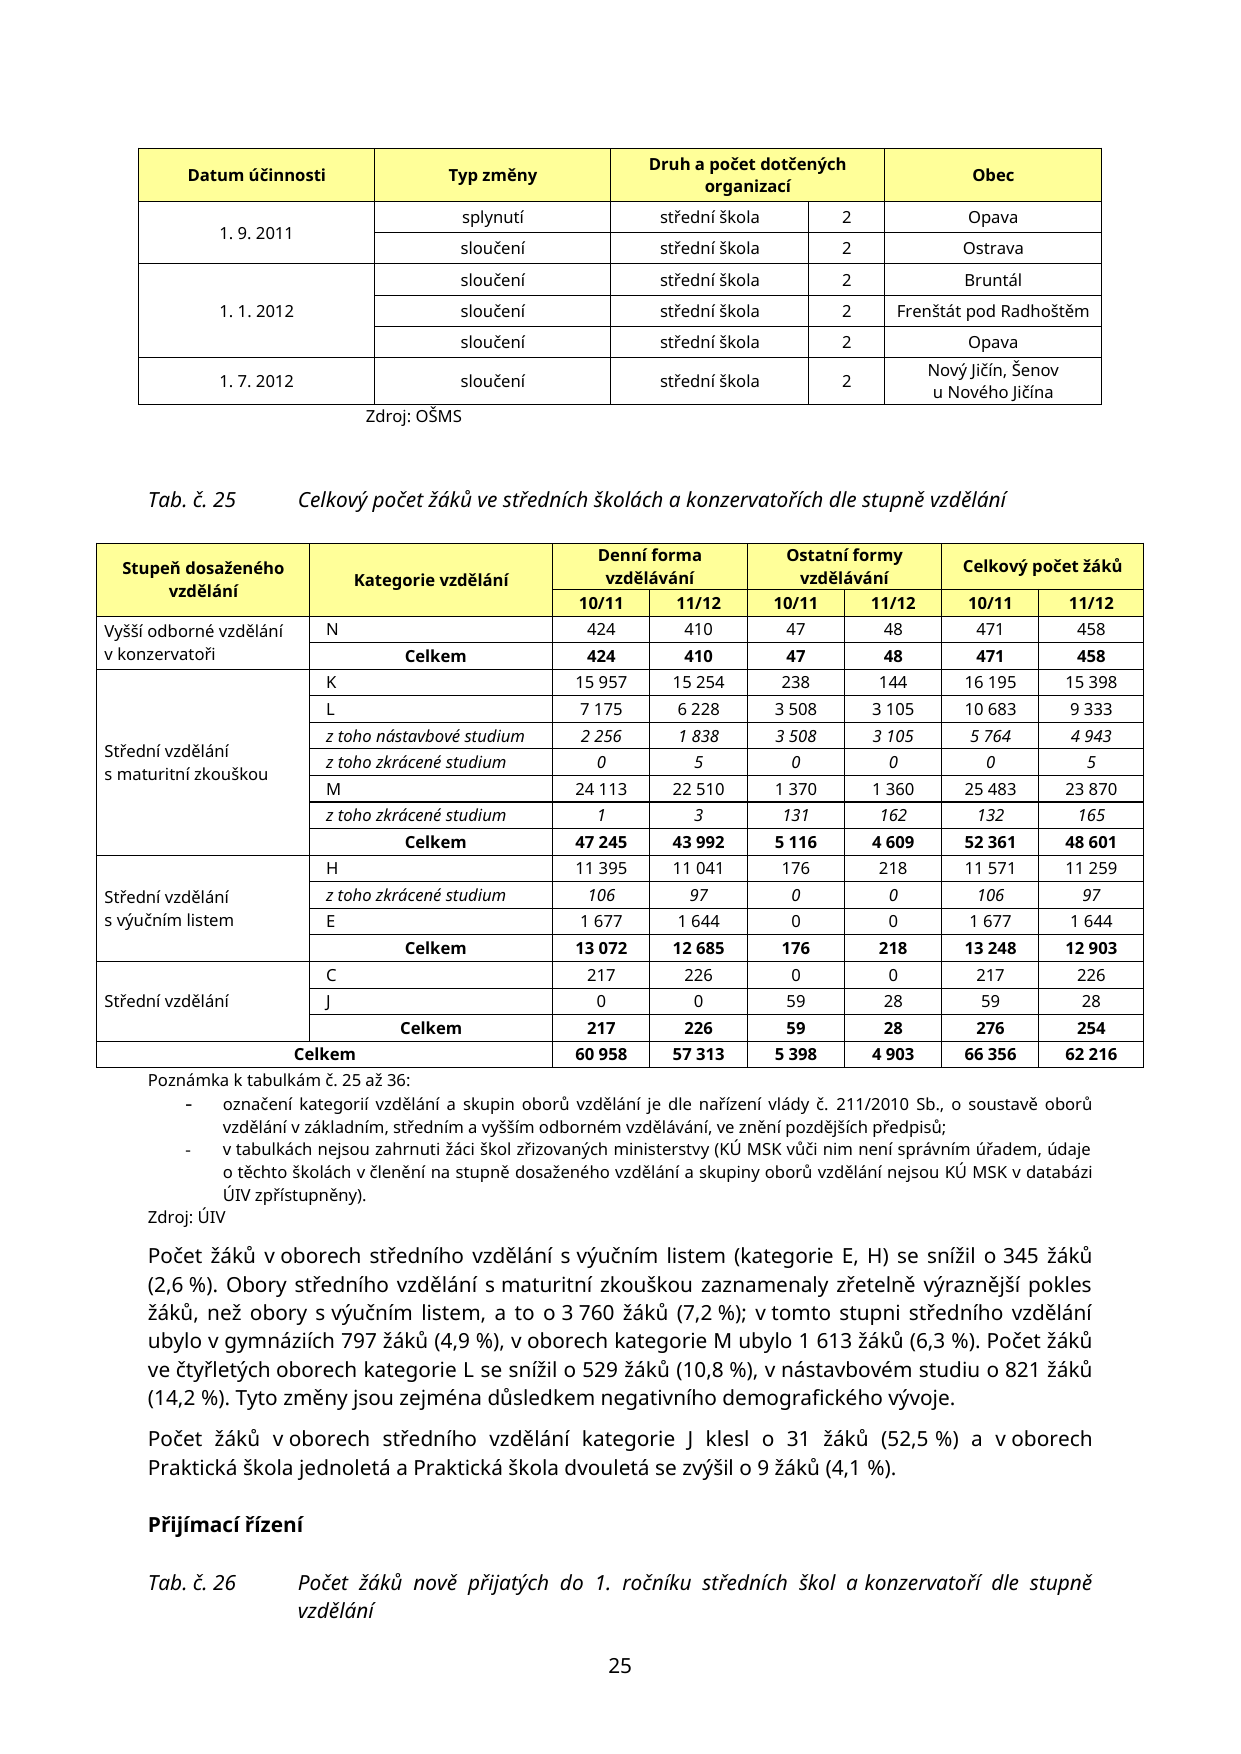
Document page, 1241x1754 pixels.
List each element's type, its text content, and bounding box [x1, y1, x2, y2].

table_cell 5 116 [748, 829, 844, 854]
table_cell 48 [845, 643, 941, 669]
table_header Typ změny [375, 149, 610, 201]
table_cell sloučení [375, 327, 610, 357]
table_header Celkový počet žáků [942, 544, 1143, 589]
table_cell 226 [1039, 962, 1143, 987]
table_cell 165 [1039, 803, 1143, 828]
table_cell 276 [942, 1015, 1038, 1041]
table_cell Opava [885, 327, 1101, 357]
table_cell 2 [809, 296, 884, 326]
table_cell 60 958 [553, 1042, 649, 1067]
table_cell 410 [650, 617, 747, 642]
table_cell sloučení [375, 264, 610, 294]
table_cell H [310, 856, 552, 881]
table_cell 97 [650, 882, 747, 908]
table_cell 11/12 [845, 590, 941, 616]
list v tabulkách nejsou zahrnuti žáci škol zřizovaných ministerstvy (KÚ MSK vůči nim není správním úřadem, údaje o těchto školách v členění na stupně dosaženého vzdělání a skupiny oborů vzdělání nejsou KÚ MSK v databázi ÚIV zpřístupněny). [185, 1138, 1092, 1206]
table_cell 11 395 [553, 856, 649, 881]
table_cell 424 [553, 643, 649, 669]
table_cell 1. 7. 2012 [139, 358, 374, 403]
table_cell 238 [748, 670, 844, 695]
list Počet žáků nově přijatých do 1. ročníku středních škol a konzervatoří dle stupně vzdělání [148, 1568, 1092, 1625]
table_cell 11 259 [1039, 856, 1143, 881]
table_cell 5 764 [942, 723, 1038, 748]
table_cell C [310, 962, 552, 987]
table_cell 3 508 [748, 723, 844, 748]
table_cell 0 [748, 962, 844, 987]
table_cell J [310, 989, 552, 1014]
table_cell z toho zkrácené studium [310, 882, 552, 908]
table_cell 59 [748, 1015, 844, 1041]
table_cell 1 838 [650, 723, 747, 748]
table_cell 144 [845, 670, 941, 695]
table_cell Celkem [310, 643, 552, 669]
table_cell 28 [1039, 989, 1143, 1014]
table_cell 217 [553, 962, 649, 987]
table_cell M [310, 776, 552, 801]
table_cell 9 333 [1039, 696, 1143, 722]
table_header Stupeň dosaženého vzdělání [97, 544, 309, 616]
table_cell sloučení [375, 358, 610, 403]
table_cell 62 216 [1039, 1042, 1143, 1067]
table_cell K [310, 670, 552, 695]
table_cell 424 [553, 617, 649, 642]
table_cell 410 [650, 643, 747, 669]
table_cell 4 943 [1039, 723, 1143, 748]
table_cell z toho nástavbové studium [310, 723, 552, 748]
table_cell Ostrava [885, 233, 1101, 263]
table_cell Opava [885, 202, 1101, 232]
table_cell 0 [748, 909, 844, 934]
table_cell 217 [942, 962, 1038, 987]
table_cell 3 105 [845, 723, 941, 748]
table_cell 47 245 [553, 829, 649, 854]
table_cell 0 [845, 909, 941, 934]
table_header Kategorie vzdělání [310, 544, 552, 616]
table_cell 10/11 [748, 590, 844, 616]
table_cell střední škola [611, 327, 808, 357]
text Počet žáků v oborech středního vzdělání kategorie J klesl o 31 žáků (52,5 %) a v oborech Praktická škola jednoletá a Praktická škola dvouletá se zvýšil o 9 žáků (4,1 %). [148, 1424, 1092, 1481]
table_cell 3 508 [748, 696, 844, 722]
table_cell 11/12 [1039, 590, 1143, 616]
table_cell E [310, 909, 552, 934]
table_cell 11 571 [942, 856, 1038, 881]
table_cell 1 [553, 803, 649, 828]
table_cell 47 [748, 643, 844, 669]
table_cell 52 361 [942, 829, 1038, 854]
table_cell sloučení [375, 296, 610, 326]
text Poznámka k tabulkám č. 25 až 36: [148, 1068, 1092, 1091]
list Celkový počet žáků ve středních školách a konzervatořích dle stupně vzdělání [148, 485, 1092, 513]
table_cell 57 313 [650, 1042, 747, 1067]
table_cell 11/12 [650, 590, 747, 616]
table_cell 1 370 [748, 776, 844, 801]
table_cell 0 [650, 989, 747, 1014]
table_cell 3 105 [845, 696, 941, 722]
table_cell 3 [650, 803, 747, 828]
table_cell 59 [748, 989, 844, 1014]
table_cell 10 683 [942, 696, 1038, 722]
table_cell Střední vzdělání s maturitní zkouškou [97, 670, 309, 854]
text Přijímací řízení [148, 1510, 1092, 1539]
table_cell 7 175 [553, 696, 649, 722]
table_cell Vyšší odborné vzdělání v konzervatoři [97, 617, 309, 669]
table_cell Celkem [97, 1042, 552, 1067]
table_cell 471 [942, 617, 1038, 642]
table_cell 471 [942, 643, 1038, 669]
table_cell 0 [553, 989, 649, 1014]
table_cell N [310, 617, 552, 642]
table_cell 22 510 [650, 776, 747, 801]
table_cell 458 [1039, 643, 1143, 669]
table_cell 176 [748, 935, 844, 961]
table_cell 0 [748, 749, 844, 775]
table_cell 28 [845, 1015, 941, 1041]
table_cell 15 957 [553, 670, 649, 695]
table_cell 97 [1039, 882, 1143, 908]
table_cell Nový Jičín, Šenov u Nového Jičína [885, 358, 1101, 403]
table_cell 1 360 [845, 776, 941, 801]
table_cell 5 398 [748, 1042, 844, 1067]
table_cell 13 248 [942, 935, 1038, 961]
text Počet žáků v oborech středního vzdělání s výučním listem (kategorie E, H) se snížil o 345 žáků (2,6 %). Obory středního vzdělání s maturitní zkouškou zaznamenaly zřetelně výraznější pokles žáků, než obory s výučním listem, a to o 3 760 žáků (7,2 %); v tomto stupni středního vzdělání ubylo v gymnáziích 797 žáků (4,9 %), v oborech kategorie M ubylo 1 613 žáků (6,3 %). Počet žáků ve čtyřletých oborech kategorie L se snížil o 529 žáků (10,8 %), v nástavbovém studiu o 821 žáků (14,2 %). Tyto změny jsou zejména důsledkem negativního demografického vývoje. [148, 1241, 1092, 1412]
table_cell 11 041 [650, 856, 747, 881]
table_cell 458 [1039, 617, 1143, 642]
table_cell 162 [845, 803, 941, 828]
table_cell 176 [748, 856, 844, 881]
list označení kategorií vzdělání a skupin oborů vzdělání je dle nařízení vlády č. 211/2010 Sb., o soustavě oborů vzdělání v základním, středním a vyšším odborném vzdělávání, ve znění pozdějších předpisů; [185, 1091, 1092, 1138]
table_cell 254 [1039, 1015, 1143, 1041]
table_cell 15 254 [650, 670, 747, 695]
table_cell 2 [809, 327, 884, 357]
table_cell 1 644 [1039, 909, 1143, 934]
table_cell 106 [942, 882, 1038, 908]
table_cell Bruntál [885, 264, 1101, 294]
table_cell 59 [942, 989, 1038, 1014]
table_cell 1. 9. 2011 [139, 202, 374, 263]
table_cell 1. 1. 2012 [139, 264, 374, 357]
table_cell 132 [942, 803, 1038, 828]
table_cell 2 256 [553, 723, 649, 748]
table_cell 131 [748, 803, 844, 828]
table_cell sloučení [375, 233, 610, 263]
table_cell 1 644 [650, 909, 747, 934]
table_cell 43 992 [650, 829, 747, 854]
table_cell 226 [650, 1015, 747, 1041]
table_cell 28 [845, 989, 941, 1014]
table_cell 2 [809, 264, 884, 294]
table_cell Celkem [310, 935, 552, 961]
table_cell 218 [845, 935, 941, 961]
table_cell střední škola [611, 358, 808, 403]
table_cell 10/11 [553, 590, 649, 616]
table_cell 1 677 [942, 909, 1038, 934]
table_cell 0 [748, 882, 844, 908]
table_cell 5 [650, 749, 747, 775]
table_cell střední škola [611, 264, 808, 294]
table_cell 13 072 [553, 935, 649, 961]
table_header Obec [885, 149, 1101, 201]
table_cell 4 609 [845, 829, 941, 854]
table_cell 1 677 [553, 909, 649, 934]
table_cell 0 [845, 882, 941, 908]
table_cell 15 398 [1039, 670, 1143, 695]
table_cell střední škola [611, 296, 808, 326]
table_header Denní forma vzdělávání [553, 544, 747, 589]
table_cell 16 195 [942, 670, 1038, 695]
table_cell střední škola [611, 202, 808, 232]
table_cell 24 113 [553, 776, 649, 801]
table_cell 48 [845, 617, 941, 642]
table_cell z toho zkrácené studium [310, 803, 552, 828]
list Zdroj: OŠMS [241, 405, 1092, 427]
table_cell 6 228 [650, 696, 747, 722]
table_cell 0 [553, 749, 649, 775]
table_cell 47 [748, 617, 844, 642]
table_cell z toho zkrácené studium [310, 749, 552, 775]
table_cell splynutí [375, 202, 610, 232]
table_cell 218 [845, 856, 941, 881]
table_cell Střední vzdělání s výučním listem [97, 856, 309, 961]
table_cell 23 870 [1039, 776, 1143, 801]
table_header Datum účinnosti [139, 149, 374, 201]
table_cell 2 [809, 202, 884, 232]
table_cell Frenštát pod Radhoštěm [885, 296, 1101, 326]
table_cell 48 601 [1039, 829, 1143, 854]
table_cell 66 356 [942, 1042, 1038, 1067]
table_cell 12 685 [650, 935, 747, 961]
table_cell 25 483 [942, 776, 1038, 801]
table_cell Celkem [310, 1015, 552, 1041]
table_cell 0 [845, 749, 941, 775]
table_cell 4 903 [845, 1042, 941, 1067]
table_cell 12 903 [1039, 935, 1143, 961]
table_header Ostatní formy vzdělávání [748, 544, 941, 589]
table_cell L [310, 696, 552, 722]
table_cell 2 [809, 358, 884, 403]
table_cell střední škola [611, 233, 808, 263]
table_header Druh a počet dotčených organizací [611, 149, 884, 201]
table_cell 106 [553, 882, 649, 908]
text Zdroj: ÚIV [148, 1206, 1092, 1229]
table_cell 0 [845, 962, 941, 987]
table_cell 226 [650, 962, 747, 987]
table_cell 217 [553, 1015, 649, 1041]
table_cell Celkem [310, 829, 552, 854]
table_cell Střední vzdělání [97, 962, 309, 1041]
table_cell 10/11 [942, 590, 1038, 616]
table_cell 2 [809, 233, 884, 263]
table_cell 0 [942, 749, 1038, 775]
table_cell 5 [1039, 749, 1143, 775]
